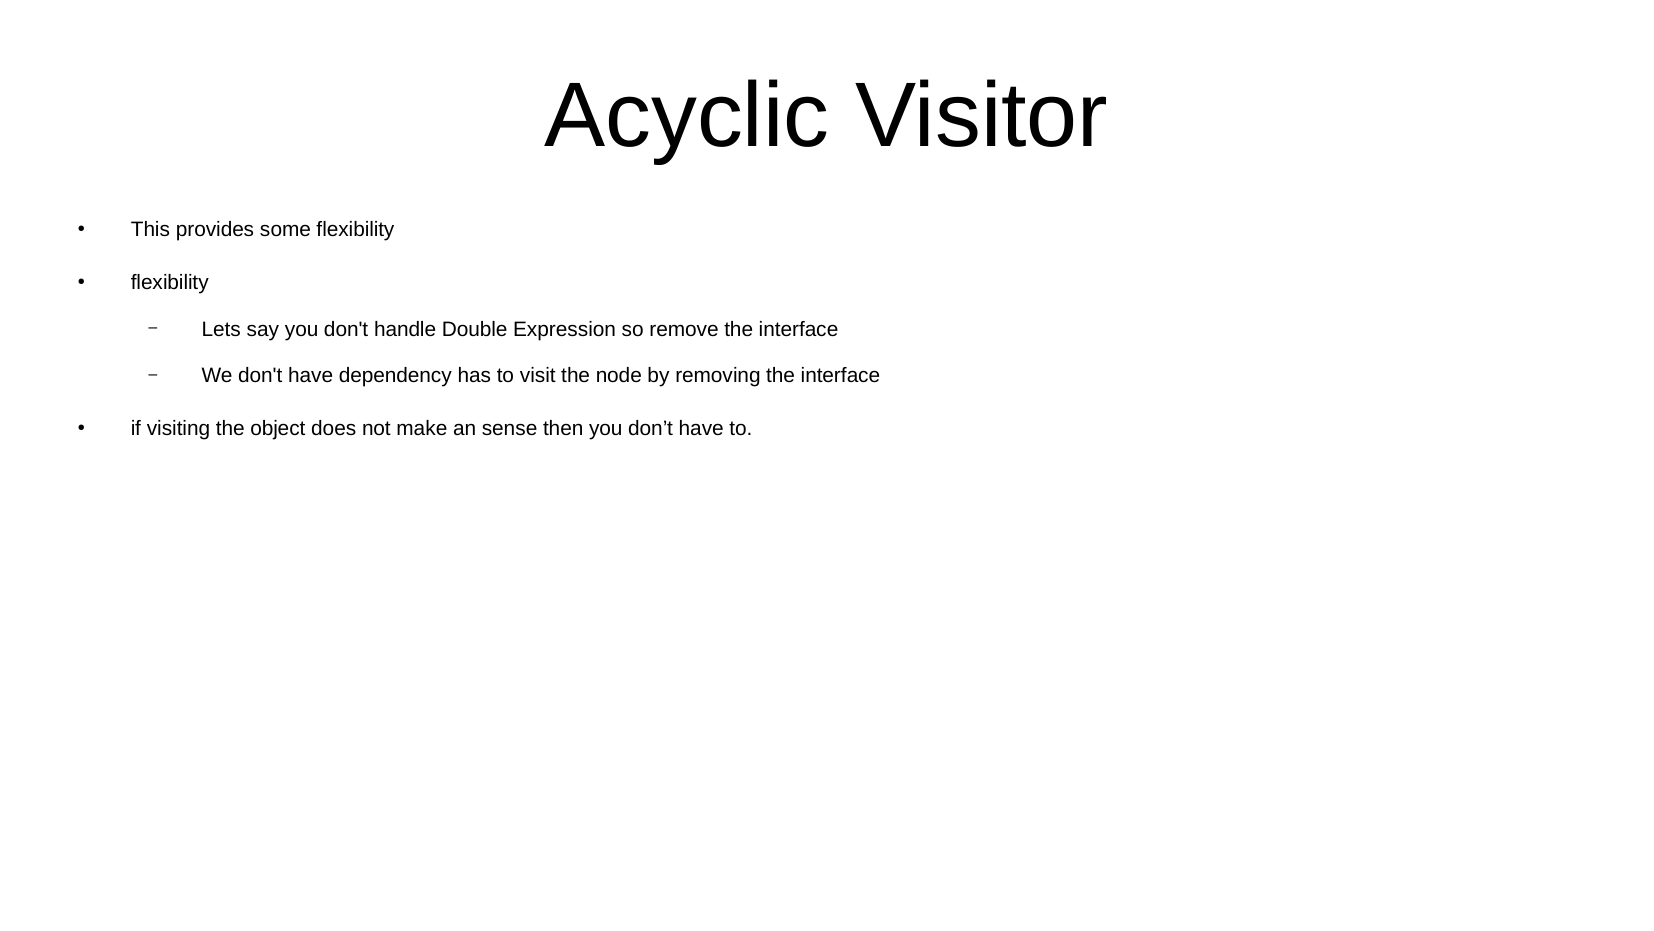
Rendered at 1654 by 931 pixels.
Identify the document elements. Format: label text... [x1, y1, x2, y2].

title Acyclic Visitor [82, 37, 1571, 193]
list This provides some flexibility flexibility Lets say you don't handle Double Expression so remove the interface We don't have dependency has to visit the node by removing the interface if visiting the object does not make an sense then you don’t have to. [60, 217, 1571, 901]
